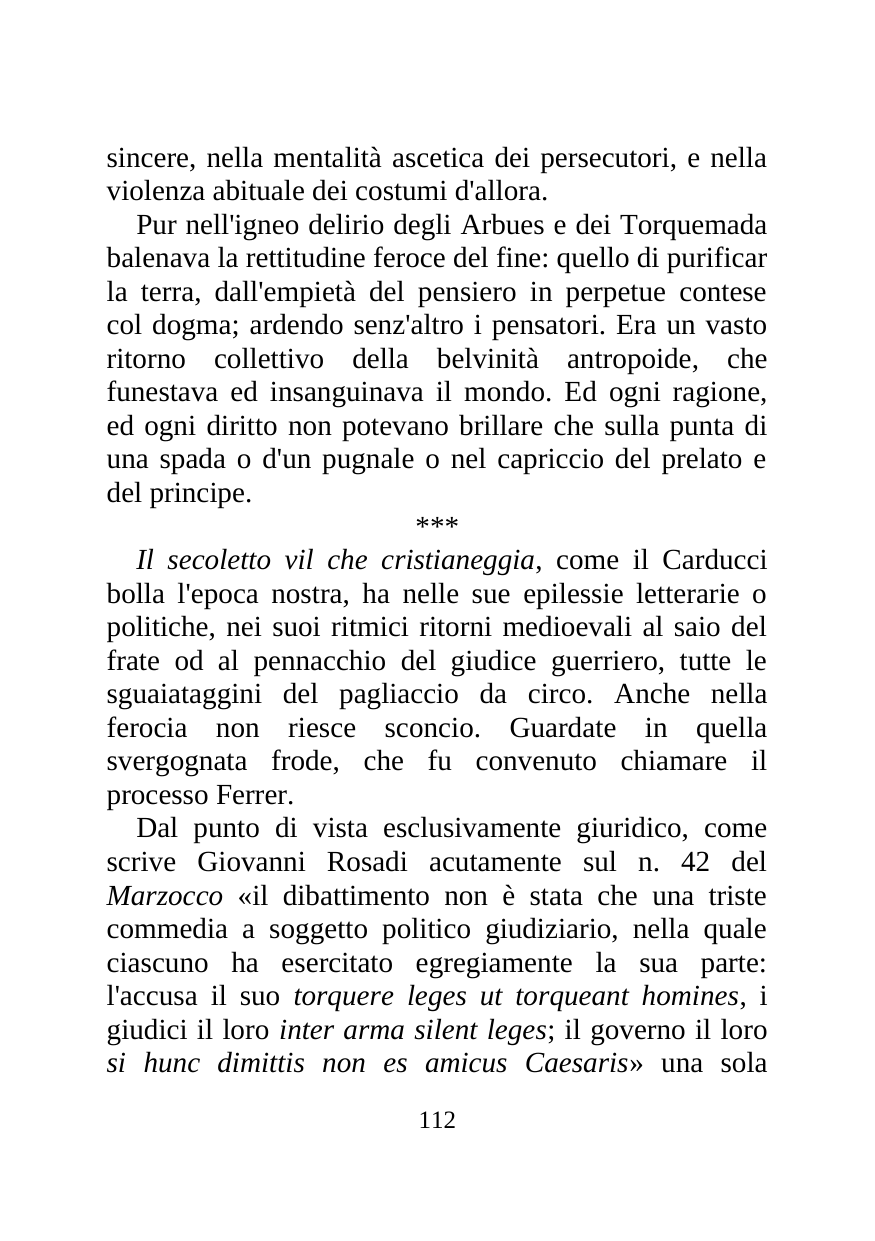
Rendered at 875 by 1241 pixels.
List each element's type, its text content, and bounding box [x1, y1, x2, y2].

text *** [106, 509, 768, 542]
text Pur nell'igneo delirio degli Arbues e dei Torquemada balenava la rettitudine feroce del fine: quello di purificar la terra, dall'empietà del pensiero in perpetue contese col dogma; ardendo senz'altro i pensatori. Era un vasto ritorno collettivo della belvinità antropoide, che funestava ed insanguinava il mondo. Ed ogni ragione, ed ogni diritto non potevano brillare che sulla punta di una spada o d'un pugnale o nel capriccio del prelato e del principe. [106, 207, 768, 509]
text sincere, nella mentalità ascetica dei persecutori, e nella violenza abituale dei costumi d'allora. [106, 140, 768, 207]
text Il secoletto vil che cristianeggia, come il Carducci bolla l'epoca nostra, ha nelle sue epilessie letterarie o politiche, nei suoi ritmici ritorni medioevali al saio del frate od al pennacchio del giudice guerriero, tutte le sguaiataggini del pagliaccio da circo. Anche nella ferocia non riesce sconcio. Guardate in quella svergognata frode, che fu convenuto chiamare il processo Ferrer. [106, 542, 768, 811]
text Dal punto di vista esclusivamente giuridico, come scrive Giovanni Rosadi acutamente sul n. 42 del Marzocco «il dibattimento non è stata che una triste commedia a soggetto politico giudiziario, nella quale ciascuno ha esercitato egregiamente la sua parte: l'accusa il suo torquere leges ut torqueant homines, i giudici il loro inter arma silent leges; il governo il loro si hunc dimittis non es amicus Caesaris» una sola [106, 811, 768, 1079]
